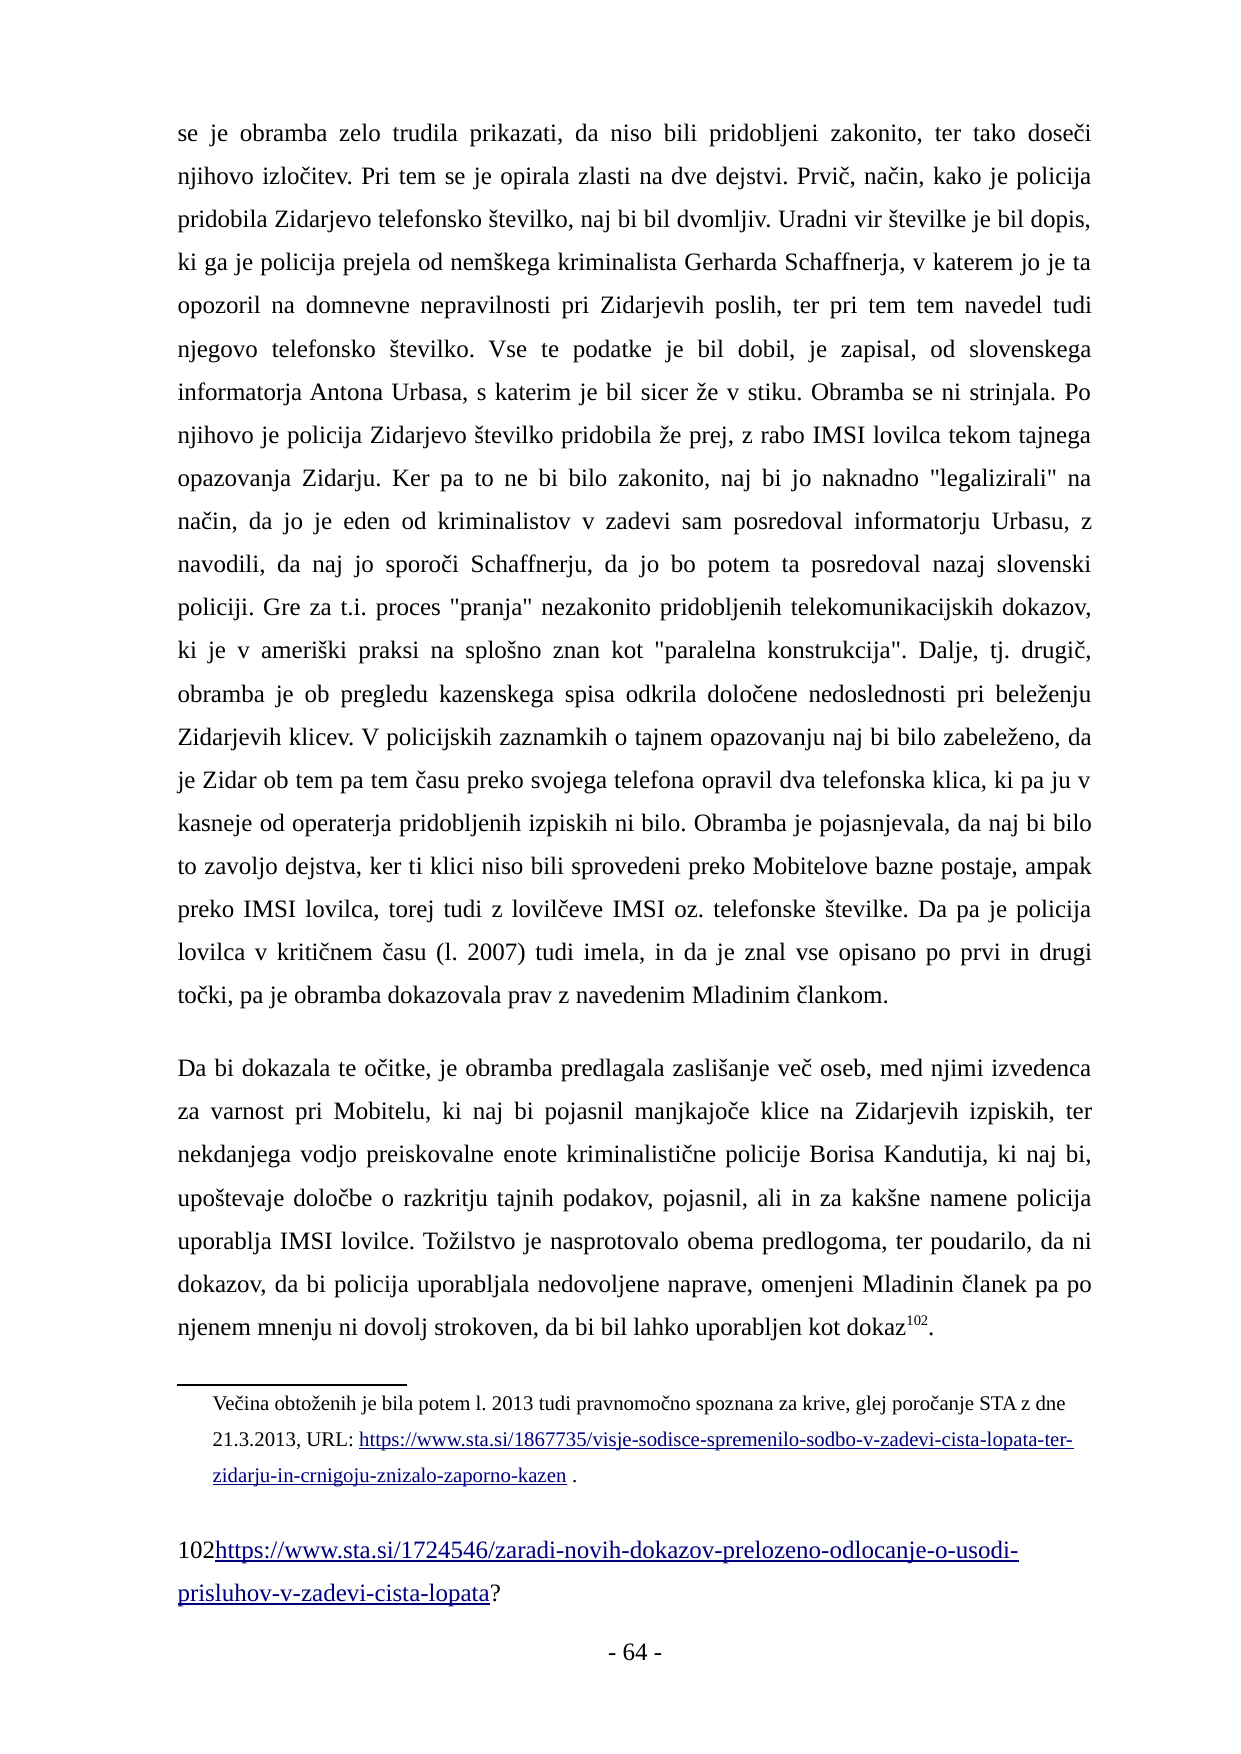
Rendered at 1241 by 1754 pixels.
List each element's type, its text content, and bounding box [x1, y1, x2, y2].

text https://www.sta.si/1724546/zaradi-novih-dokazov-prelozeno-odlocanje-o-usodi-prisluhov-v-zadevi-cista-lopata? [177, 1535, 1093, 1607]
text se je obramba zelo trudila prikazati, da niso bili pridobljeni zakonito, ter tako doseči njihovo izločitev. Pri tem se je opirala zlasti na dve dejstvi. Prvič, način, kako je policija pridobila Zidarjevo telefonsko številko, naj bi bil dvomljiv. Uradni vir številke je bil dopis, ki ga je policija prejela od nemškega kriminalista Gerharda Schaffnerja, v katerem jo je ta opozoril na domnevne nepravilnosti pri Zidarjevih poslih, ter pri tem tem navedel tudi njegovo telefonsko številko. Vse te podatke je bil dobil, je zapisal, od slovenskega informatorja Antona Urbasa, s katerim je bil sicer že v stiku. Obramba se ni strinjala. Po njihovo je policija Zidarjevo številko pridobila že prej, z rabo IMSI lovilca tekom tajnega opazovanja Zidarju. Ker pa to ne bi bilo zakonito, naj bi jo naknadno "legalizirali" na način, da jo je eden od kriminalistov v zadevi sam posredoval informatorju Urbasu, z navodili, da naj jo sporoči Schaffnerju, da jo bo potem ta posredoval nazaj slovenski policiji. Gre za t.i. proces "pranja" nezakonito pridobljenih telekomunikacijskih dokazov, ki je v ameriški praksi na splošno znan kot "paralelna konstrukcija". Dalje, tj. drugič, obramba je ob pregledu kazenskega spisa odkrila določene nedoslednosti pri beleženju Zidarjevih klicev. V policijskih zaznamkih o tajnem opazovanju naj bi bilo zabeleženo, da je Zidar ob tem pa tem času preko svojega telefona opravil dva telefonska klica, ki pa ju v kasneje od operaterja pridobljenih izpiskih ni bilo. Obramba je pojasnjevala, da naj bi bilo to zavoljo dejstva, ker ti klici niso bili sprovedeni preko Mobitelove bazne postaje, ampak preko IMSI lovilca, torej tudi z lovilčeve IMSI oz. telefonske številke. Da pa je policija lovilca v kritičnem času (l. 2007) tudi imela, in da je znal vse opisano po prvi in drugi točki, pa je obramba dokazovala prav z navedenim Mladinim člankom. [177, 118, 1093, 1009]
text Večina obtoženih je bila potem l. 2013 tudi pravnomočno spoznana za krive, glej poročanje STA z dne 21.3.2013, URL: https://www.sta.si/1867735/visje-sodisce-spremenilo-sodbo-v-zadevi-cista-lopata-ter-zidarju-in-crnigoju-znizalo-zaporno-kazen . [177, 1391, 1093, 1487]
text Da bi dokazala te očitke, je obramba predlagala zaslišanje več oseb, med njimi izvedenca za varnost pri Mobitelu, ki naj bi pojasnil manjkajoče klice na Zidarjevih izpiskih, ter nekdanjega vodjo preiskovalne enote kriminalistične policije Borisa Kandutija, ki naj bi, upoštevaje določbe o razkritju tajnih podakov, pojasnil, ali in za kakšne namene policija uporablja IMSI lovilce. Tožilstvo je nasprotovalo obema predlogoma, ter poudarilo, da ni dokazov, da bi policija uporabljala nedovoljene naprave, omenjeni Mladinin članek pa po njenem mnenju ni dovolj strokoven, da bi bil lahko uporabljen kot dokaz. [177, 1053, 1093, 1341]
